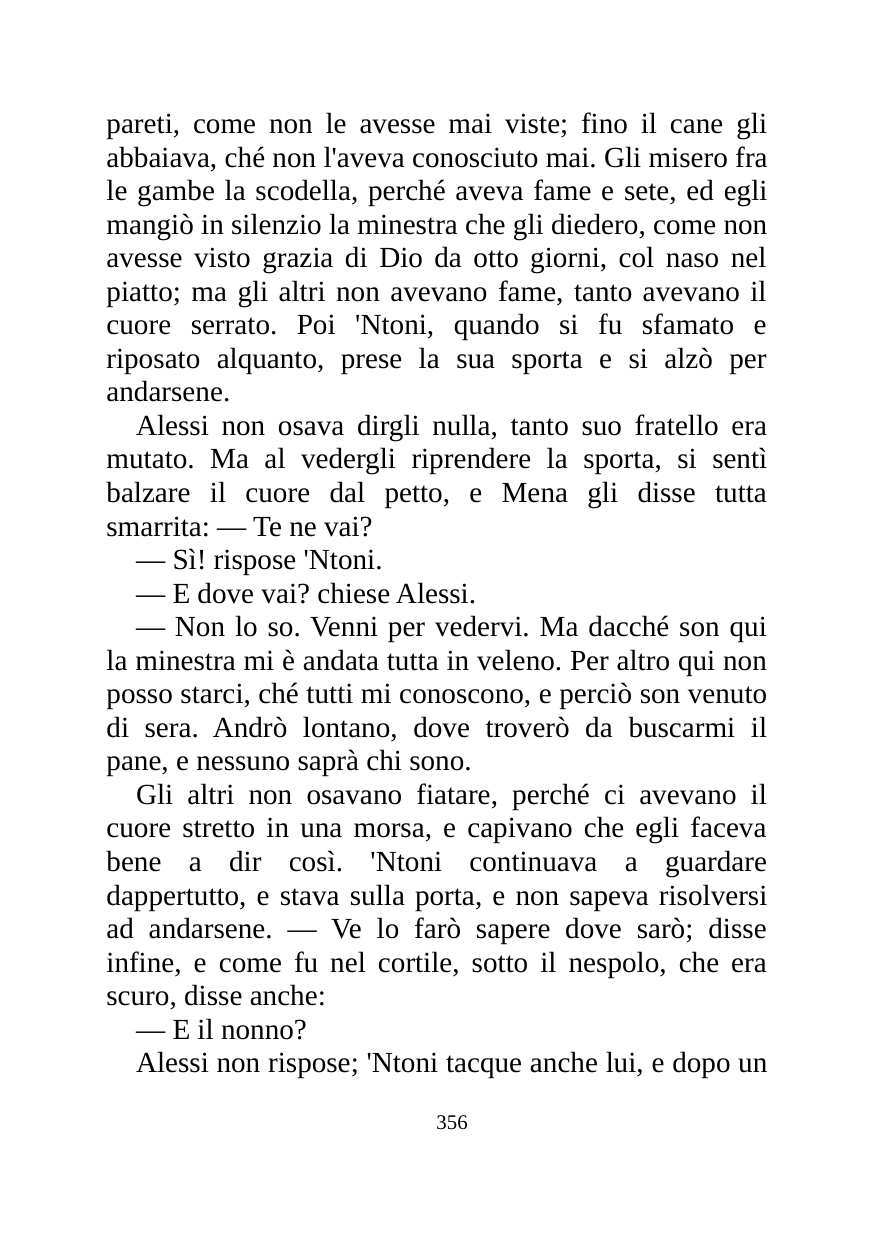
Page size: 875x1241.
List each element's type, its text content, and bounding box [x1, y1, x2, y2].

text — E dove vai? chiese Alessi. [106, 576, 768, 609]
text Alessi non osava dirgli nulla, tanto suo fratello era mutato. Ma al vedergli riprendere la sporta, si sentì balzare il cuore dal petto, e Mena gli disse tutta smarrita: — Te ne vai? [106, 408, 768, 542]
text — Sì! rispose 'Ntoni. [106, 542, 768, 576]
text — Non lo so. Venni per vedervi. Ma dacché son qui la minestra mi è andata tutta in veleno. Per altro qui non posso starci, ché tutti mi conoscono, e perciò son venuto di sera. Andrò lontano, dove troverò da buscarmi il pane, e nessuno saprà chi sono. [106, 609, 768, 777]
text Alessi non rispose; 'Ntoni tacque anche lui, e dopo un [106, 1045, 768, 1079]
text pareti, come non le avesse mai viste; fino il cane gli abbaiava, ché non l'aveva conosciuto mai. Gli misero fra le gambe la scodella, perché aveva fame e sete, ed egli mangiò in silenzio la minestra che gli diedero, come non avesse visto grazia di Dio da otto giorni, col naso nel piatto; ma gli altri non avevano fame, tanto avevano il cuore serrato. Poi 'Ntoni, quando si fu sfamato e riposato alquanto, prese la sua sporta e si alzò per andarsene. [106, 106, 768, 408]
text — E il nonno? [106, 1012, 768, 1045]
text Gli altri non osavano fiatare, perché ci avevano il cuore stretto in una morsa, e capivano che egli faceva bene a dir così. 'Ntoni continuava a guardare dappertutto, e stava sulla porta, e non sapeva risolversi ad andarsene. — Ve lo farò sapere dove sarò; disse infine, e come fu nel cortile, sotto il nespolo, che era scuro, disse anche: [106, 777, 768, 1012]
